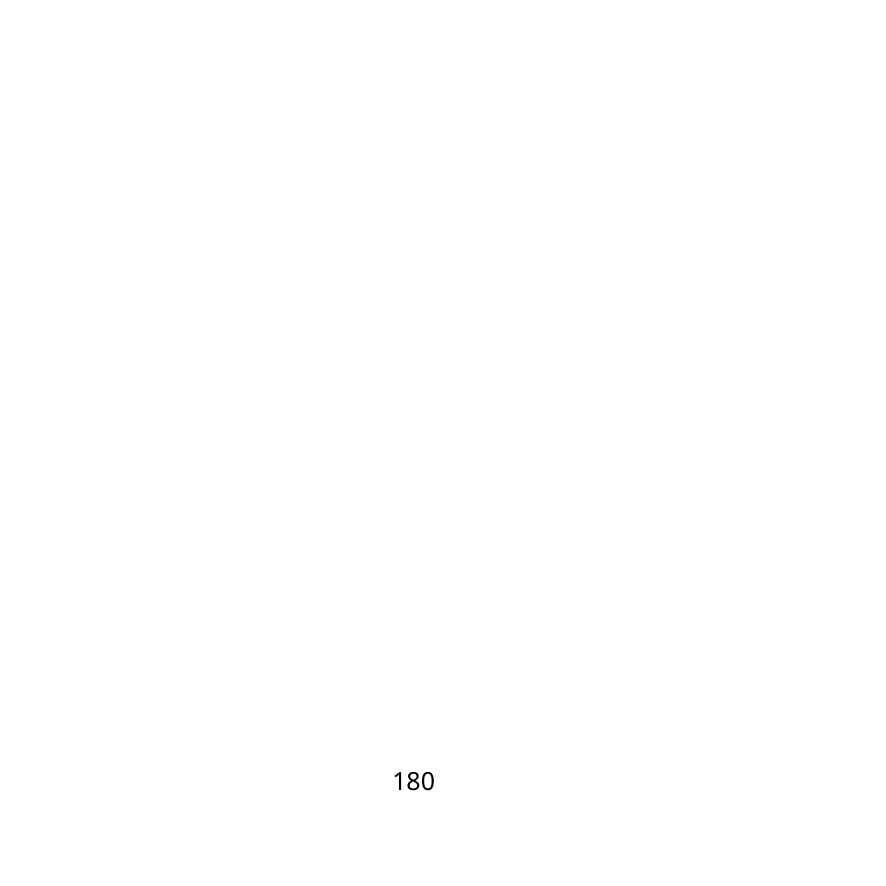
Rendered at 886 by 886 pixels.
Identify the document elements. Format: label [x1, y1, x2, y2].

table_cell [59, 117, 413, 145]
table_cell [413, 117, 768, 145]
table_header [413, 89, 768, 117]
table_header [59, 89, 413, 117]
